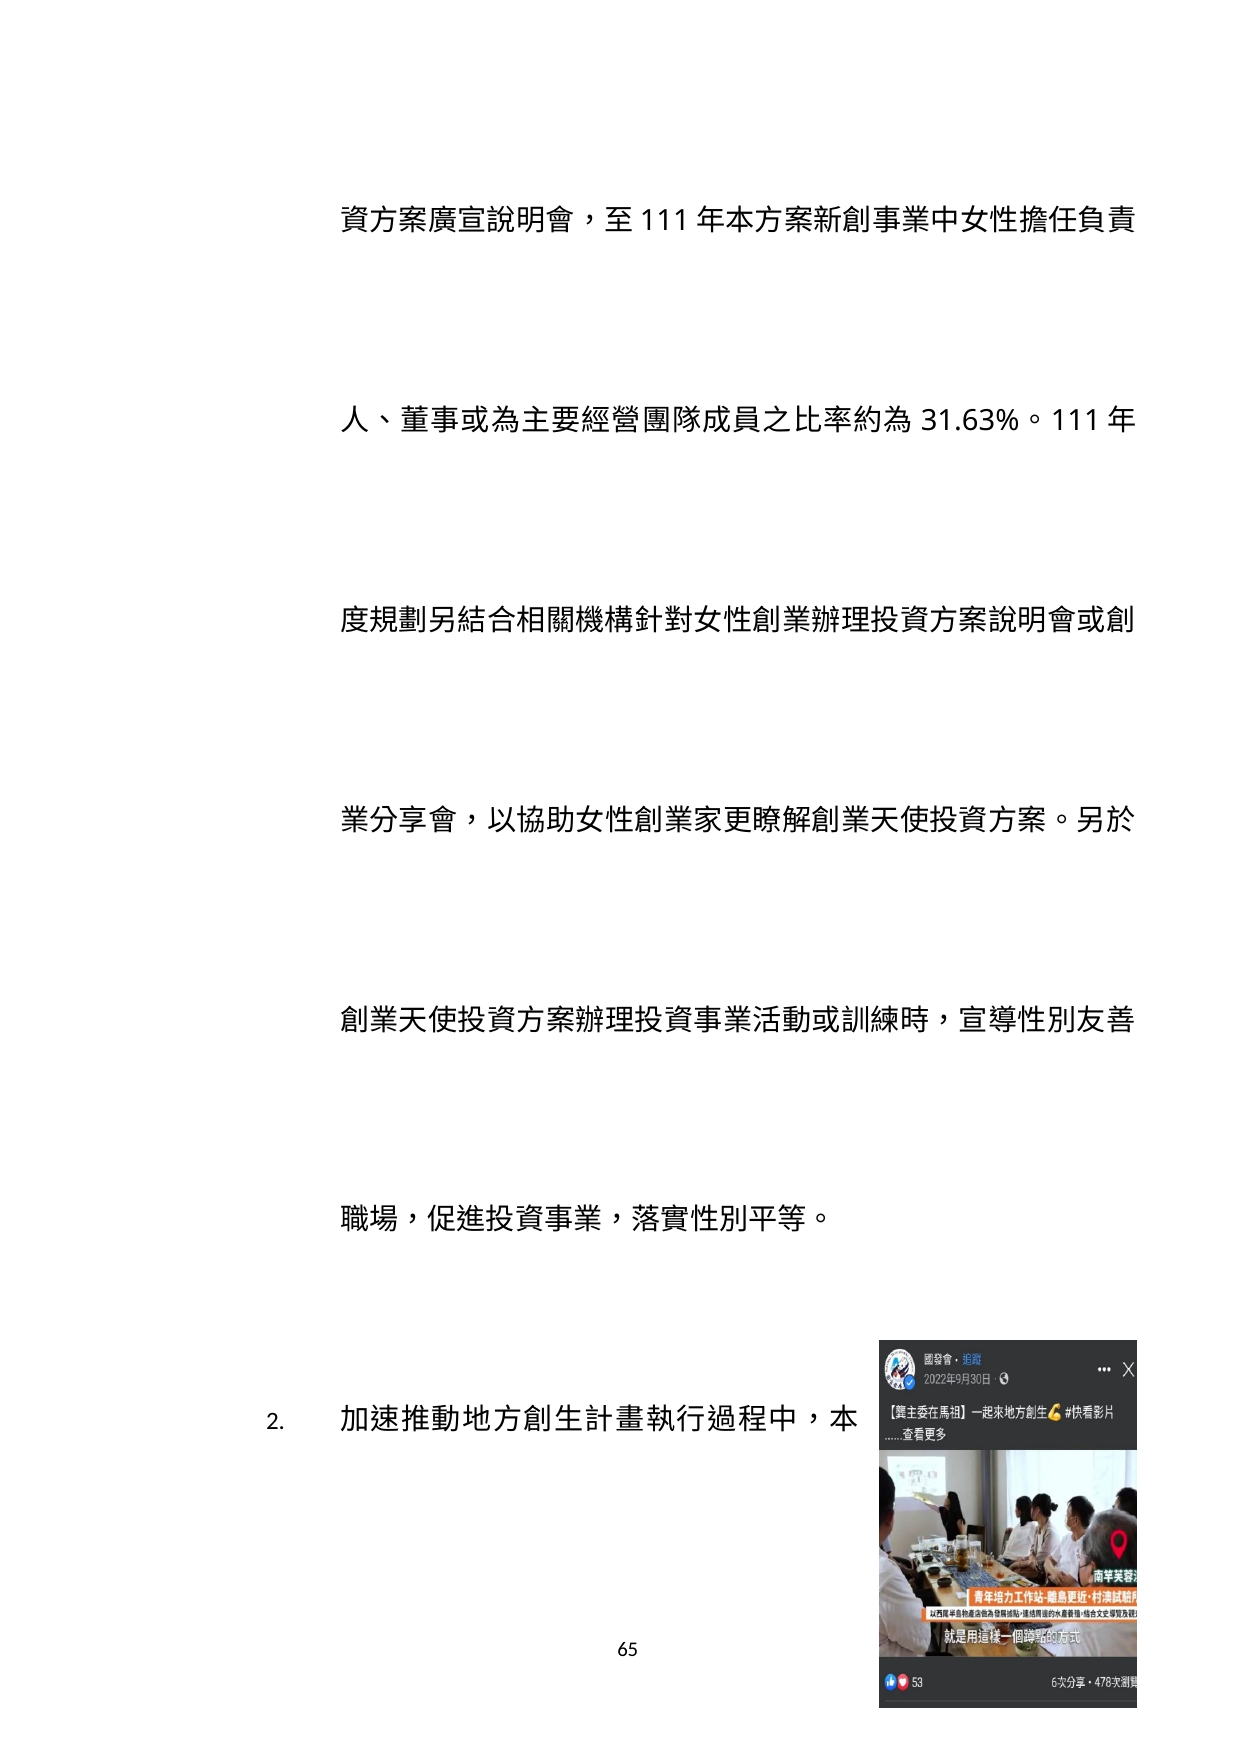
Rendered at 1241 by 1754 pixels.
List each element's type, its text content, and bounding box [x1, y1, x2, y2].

list 資方案廣宣說明會，至111年本方案新創事業中女性擔任負責人、董事或為主要經營團隊成員之比率約為31.63%。111年度規劃另結合相關機構針對女性創業辦理投資方案說明會或創業分享會，以協助女性創業家更瞭解創業天使投資方案。另於創業天使投資方案辦理投資事業活動或訓練時，宣導性別友善職場，促進投資事業，落實性別平等。 [266, 118, 1137, 1317]
list 加速推動地方創生計畫執行過程中，本 [266, 1317, 1122, 1517]
